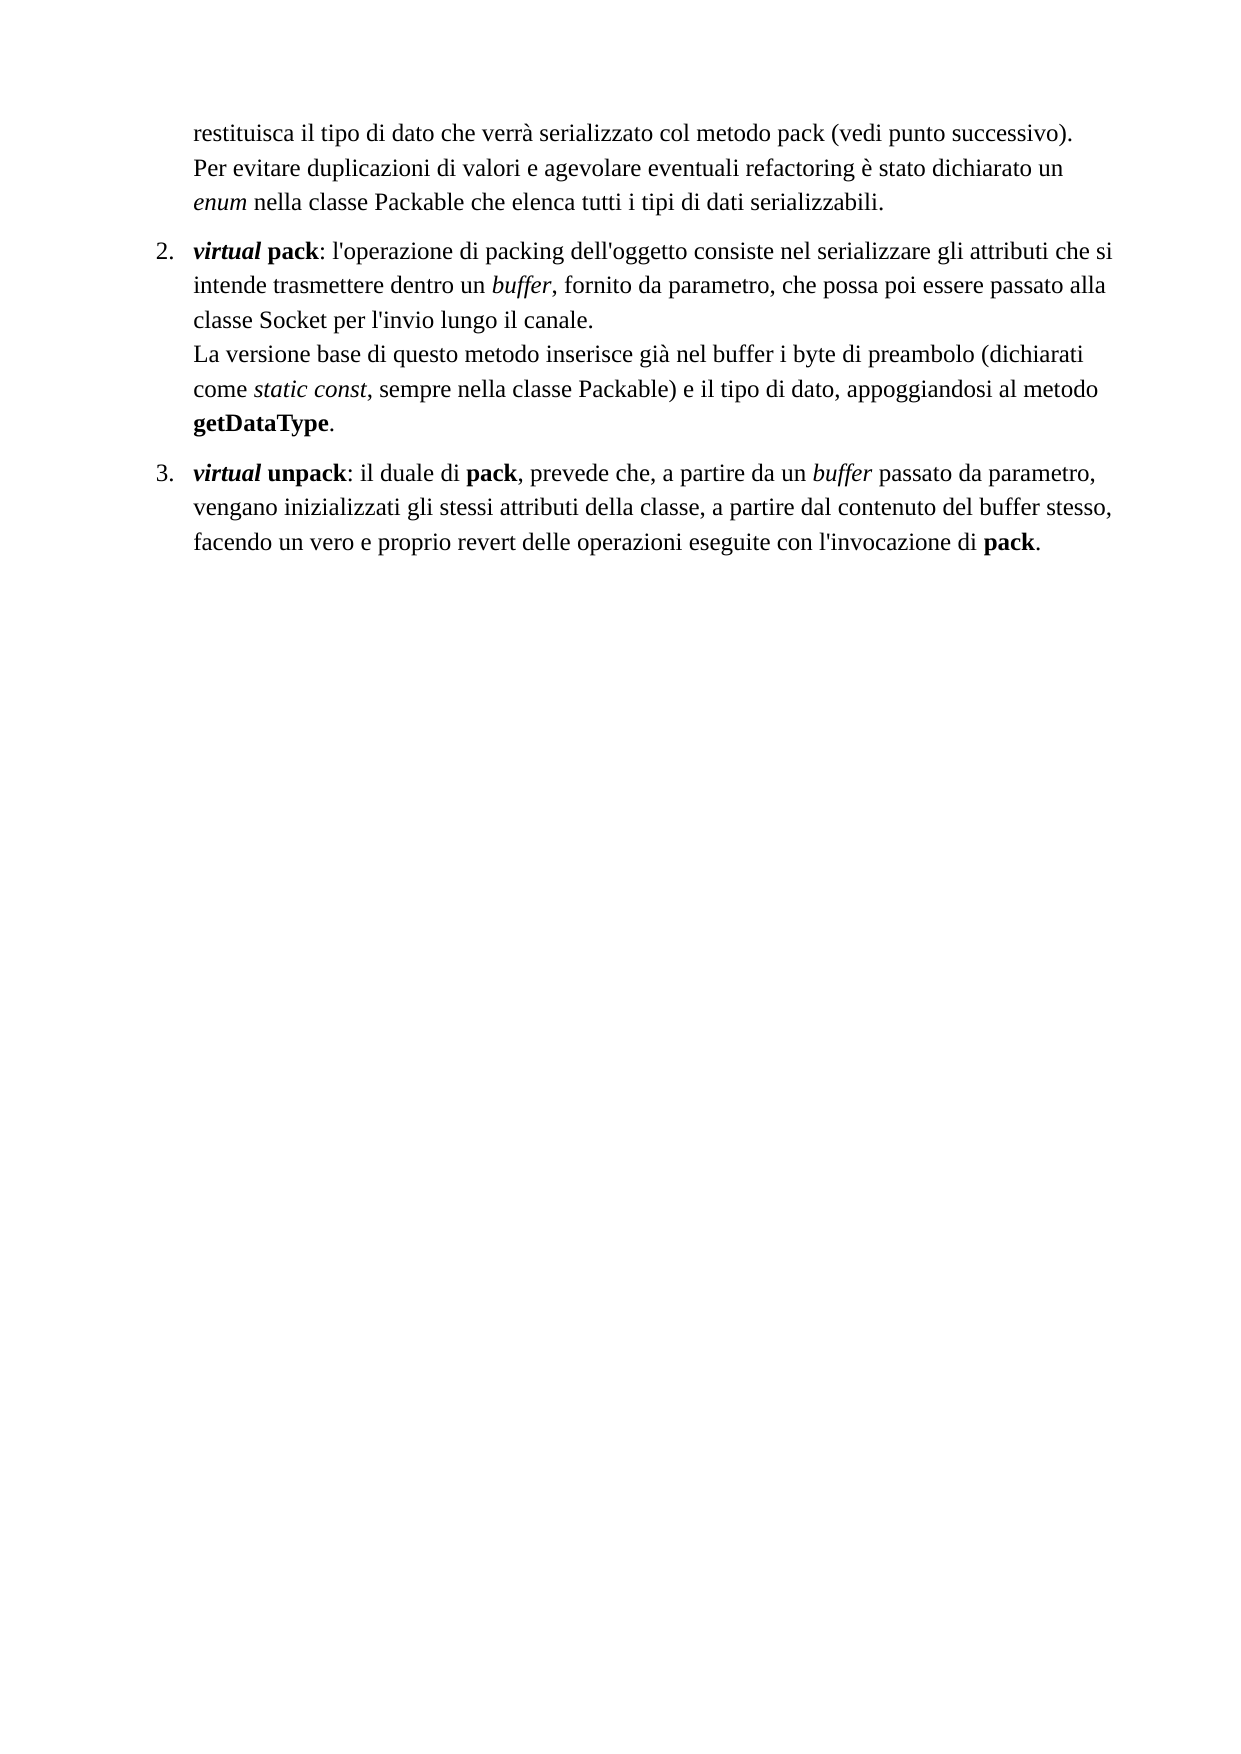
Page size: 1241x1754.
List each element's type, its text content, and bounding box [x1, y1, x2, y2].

list virtual pack: l'operazione di packing dell'oggetto consiste nel serializzare gli attributi che si intende trasmettere dentro un buffer, fornito da parametro, che possa poi essere passato alla classe Socket per l'invio lungo il canale. La versione base di questo metodo inserisce già nel buffer i byte di preambolo (dichiarati come static const, sempre nella classe Packable) e il tipo di dato, appoggiandosi al metodo getDataType. [156, 236, 1122, 437]
list restituisca il tipo di dato che verrà serializzato col metodo pack (vedi punto successivo). Per evitare duplicazioni di valori e agevolare eventuali refactoring è stato dichiarato un enum nella classe Packable che elenca tutti i tipi di dati serializzabili. [156, 118, 1122, 216]
list virtual unpack: il duale di pack, prevede che, a partire da un buffer passato da parametro, vengano inizializzati gli stessi attributi della classe, a partire dal contenuto del buffer stesso, facendo un vero e proprio revert delle operazioni eseguite con l'invocazione di pack. [156, 458, 1122, 555]
